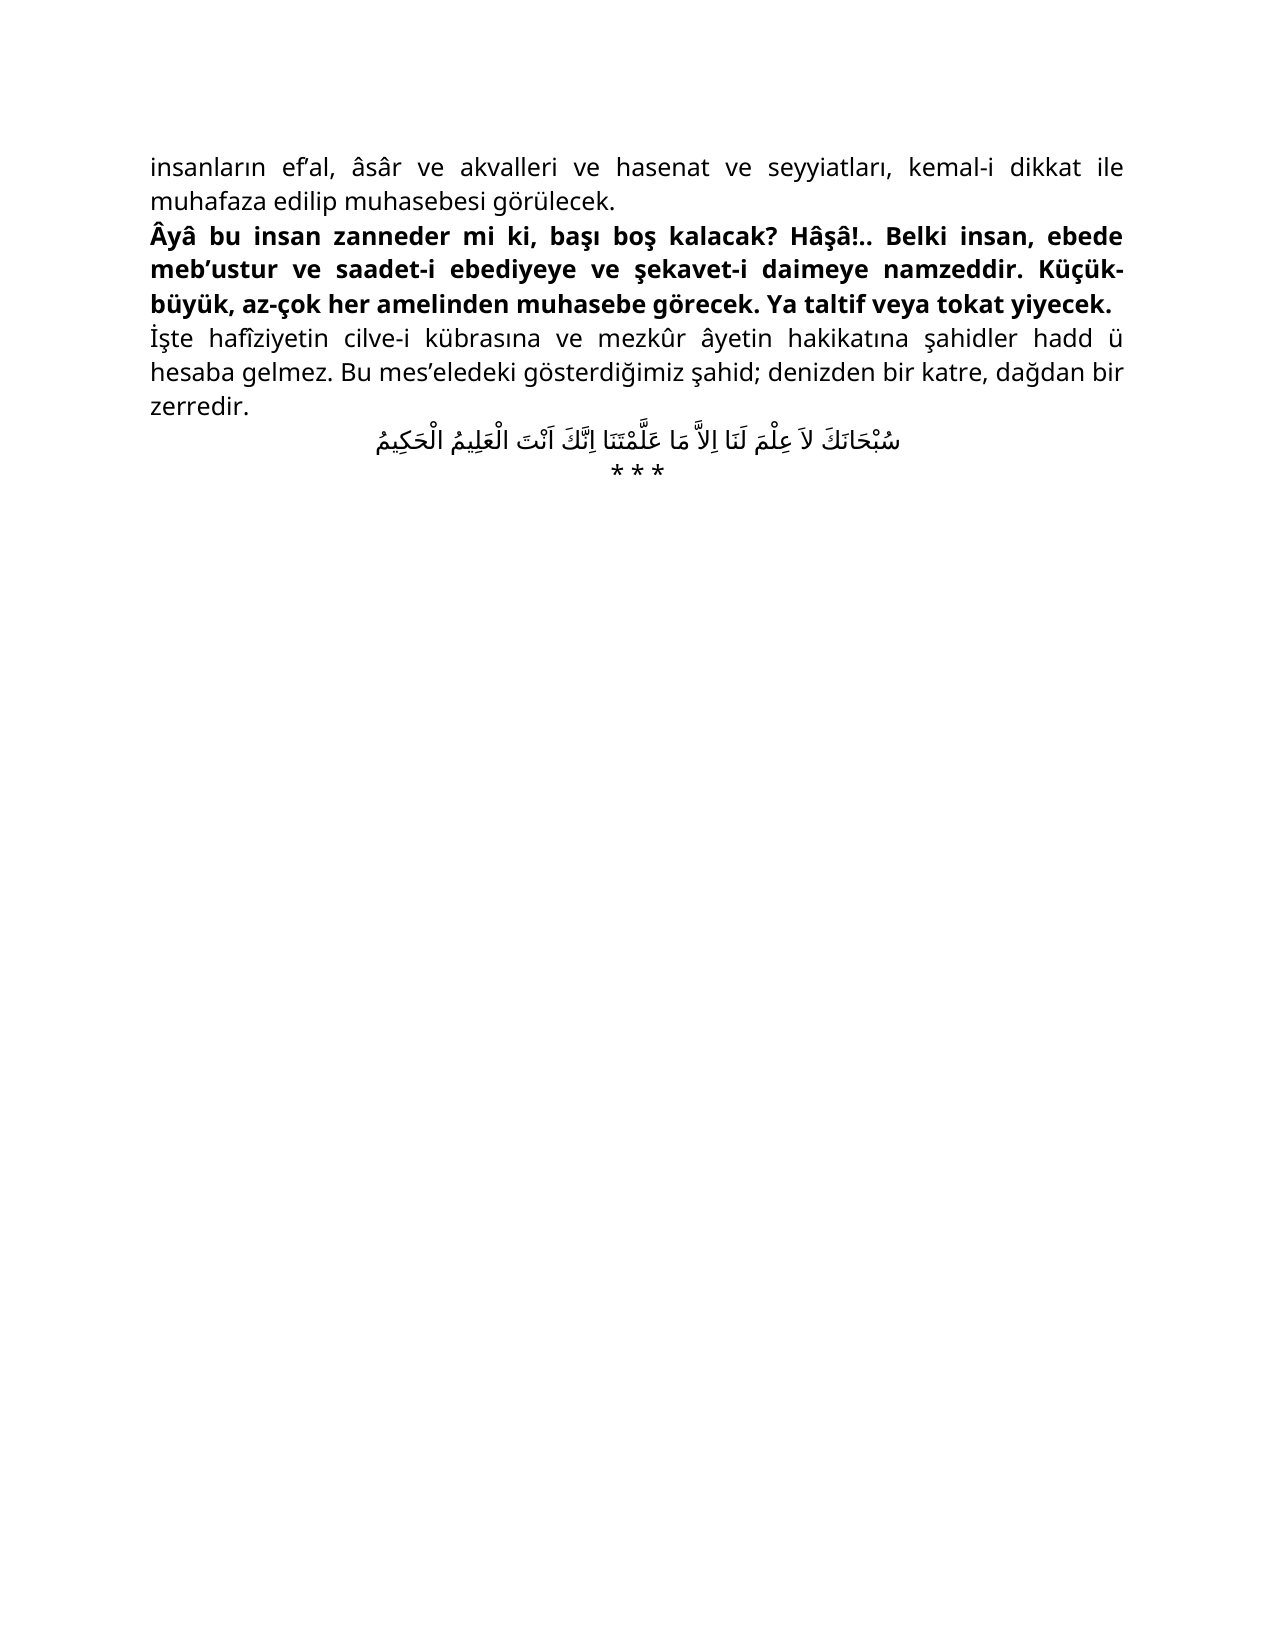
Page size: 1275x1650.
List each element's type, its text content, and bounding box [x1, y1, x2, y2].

text insanların ef’al, âsâr ve akvalleri ve hasenat ve seyyiatları, kemal-i dikkat ile muhafaza edilip muhasebesi görülecek. [150, 150, 1125, 218]
text سُبْحَانَكَ لاَ عِلْمَ لَنَا اِلاَّ مَا عَلَّمْتَنَا اِنَّكَ اَنْتَ الْعَلِيمُ الْحَكِيمُ [150, 422, 1125, 457]
text İşte hafîziyetin cilve-i kübrasına ve mezkûr âyetin hakikatına şahidler hadd ü hesaba gelmez. Bu mes’eledeki gösterdiğimiz şahid; denizden bir katre, dağdan bir zerredir. [150, 320, 1125, 422]
text * * * [150, 457, 1125, 491]
text Âyâ bu insan zanneder mi ki, başı boş kalacak? Hâşâ!.. Belki insan, ebede meb’ustur ve saadet-i ebediyeye ve şekavet-i daimeye namzeddir. Küçük-büyük, az-çok her amelinden muhasebe görecek. Ya taltif veya tokat yiyecek. [150, 218, 1125, 320]
